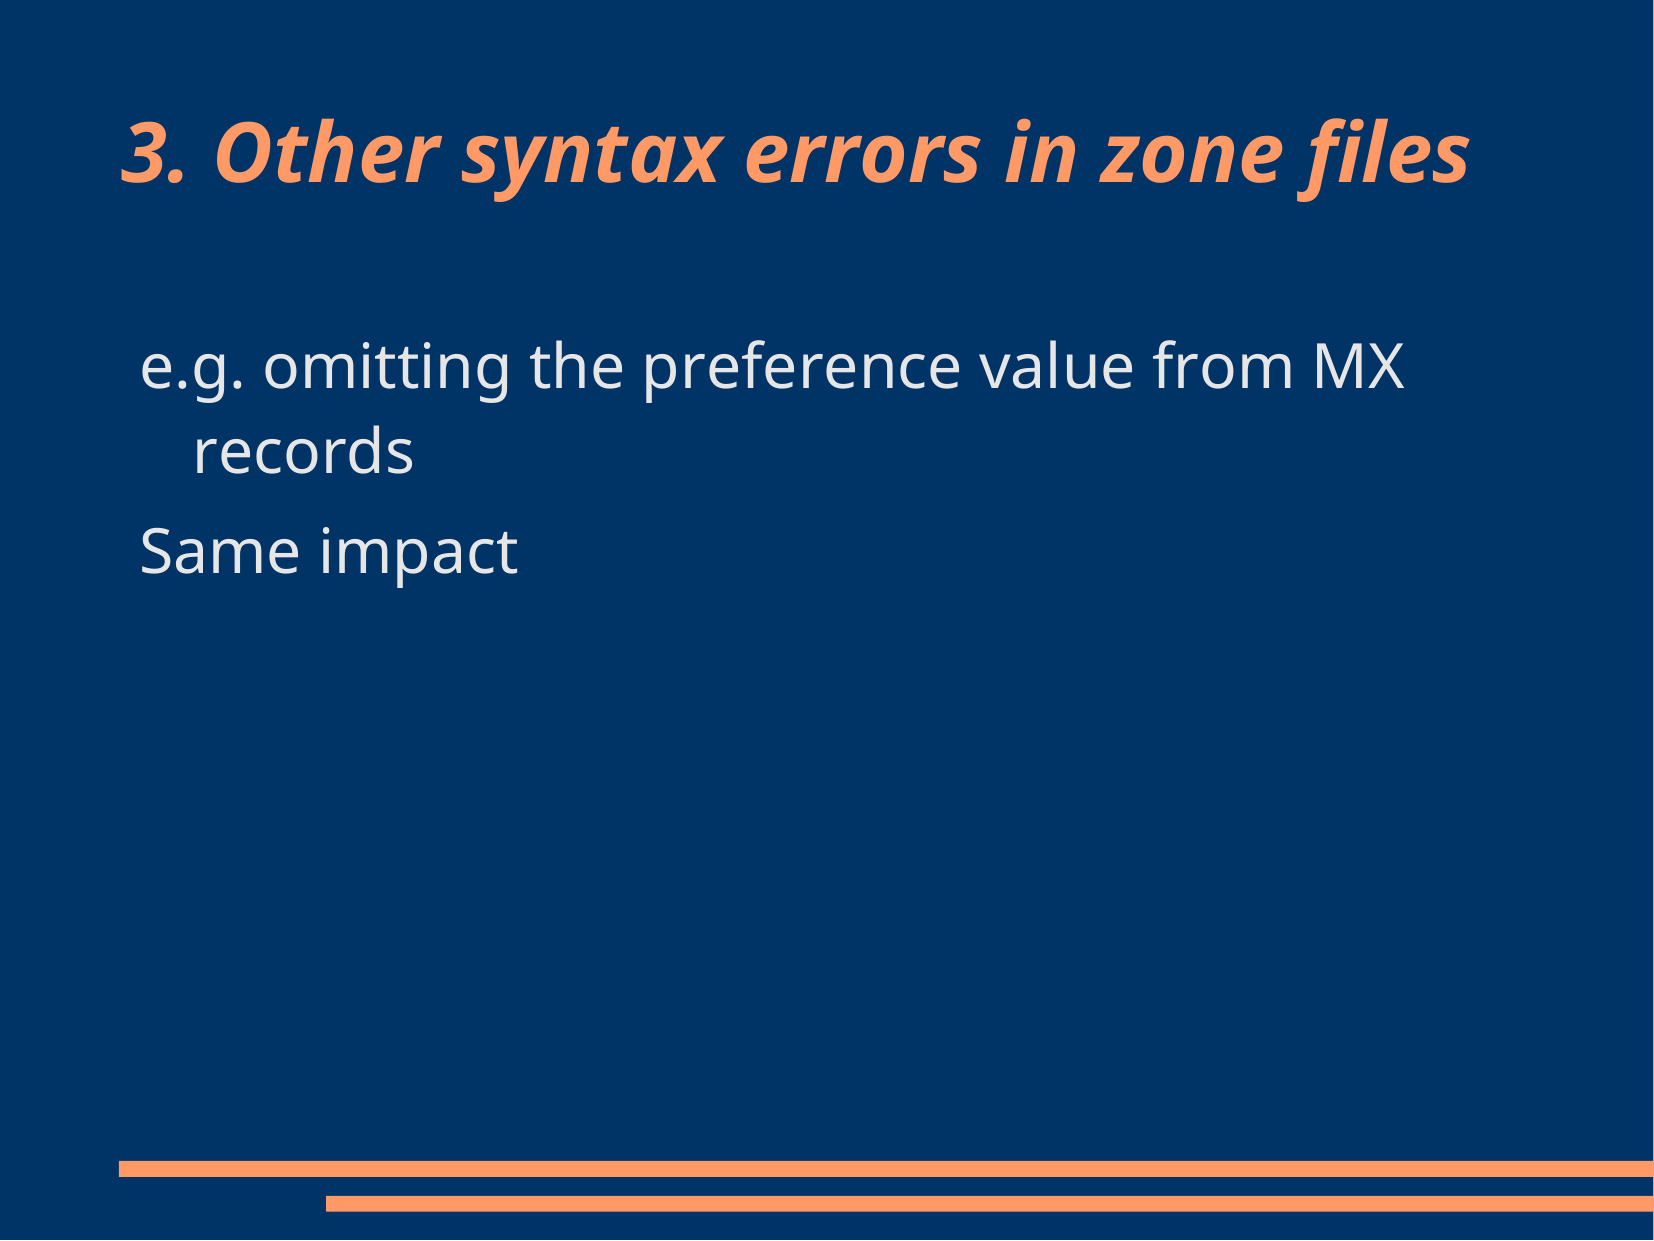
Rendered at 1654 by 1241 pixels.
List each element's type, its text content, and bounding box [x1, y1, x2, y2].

title 3. Other syntax errors in zone files [121, 46, 1534, 254]
list e.g. omitting the preference value from MX records Same impact [121, 322, 1561, 1133]
